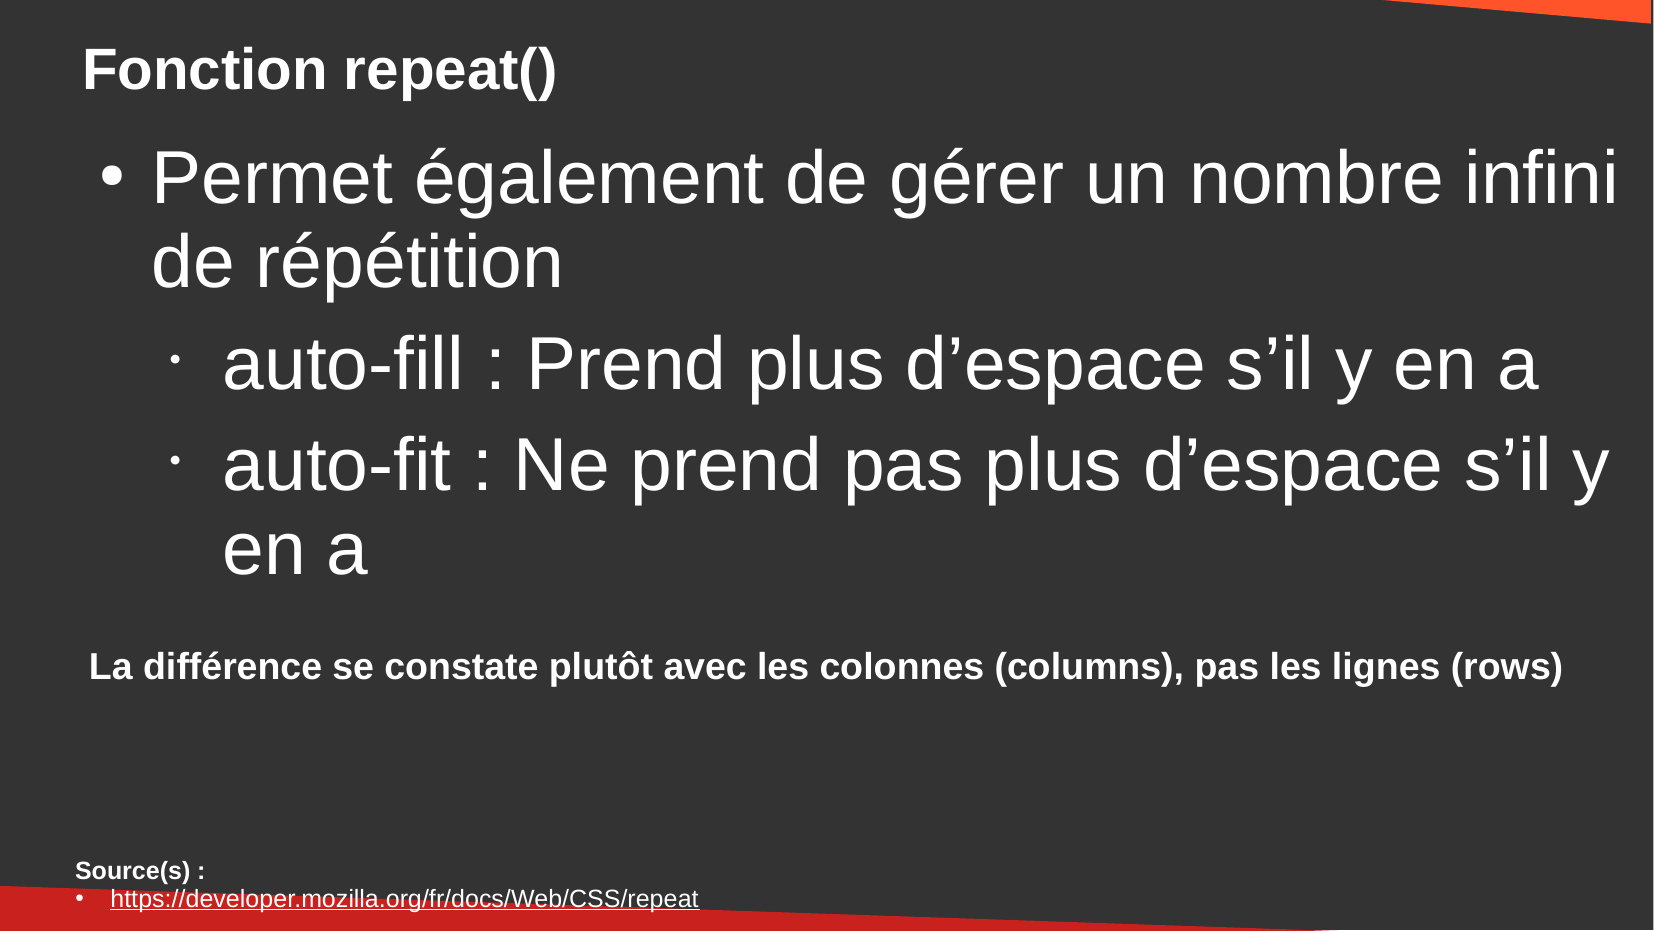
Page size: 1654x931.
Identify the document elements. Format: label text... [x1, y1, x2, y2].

text_box [0, 885, 1337, 931]
text_box Source(s) : https://developer.mozilla.org/fr/docs/Web/CSS/repeat [60, 838, 1546, 920]
list Permet également de gérer un nombre infini de répétition auto-fill : Prend plus d’espace s’il y en a auto-fit : Ne prend pas plus d’espace s’il y en a [80, 135, 1620, 827]
text_box La différence se constate plutôt avec les colonnes (columns), pas les lignes (rows) [64, 637, 1589, 779]
text_box [1382, 0, 1651, 24]
title Fonction repeat() [82, 37, 1571, 122]
